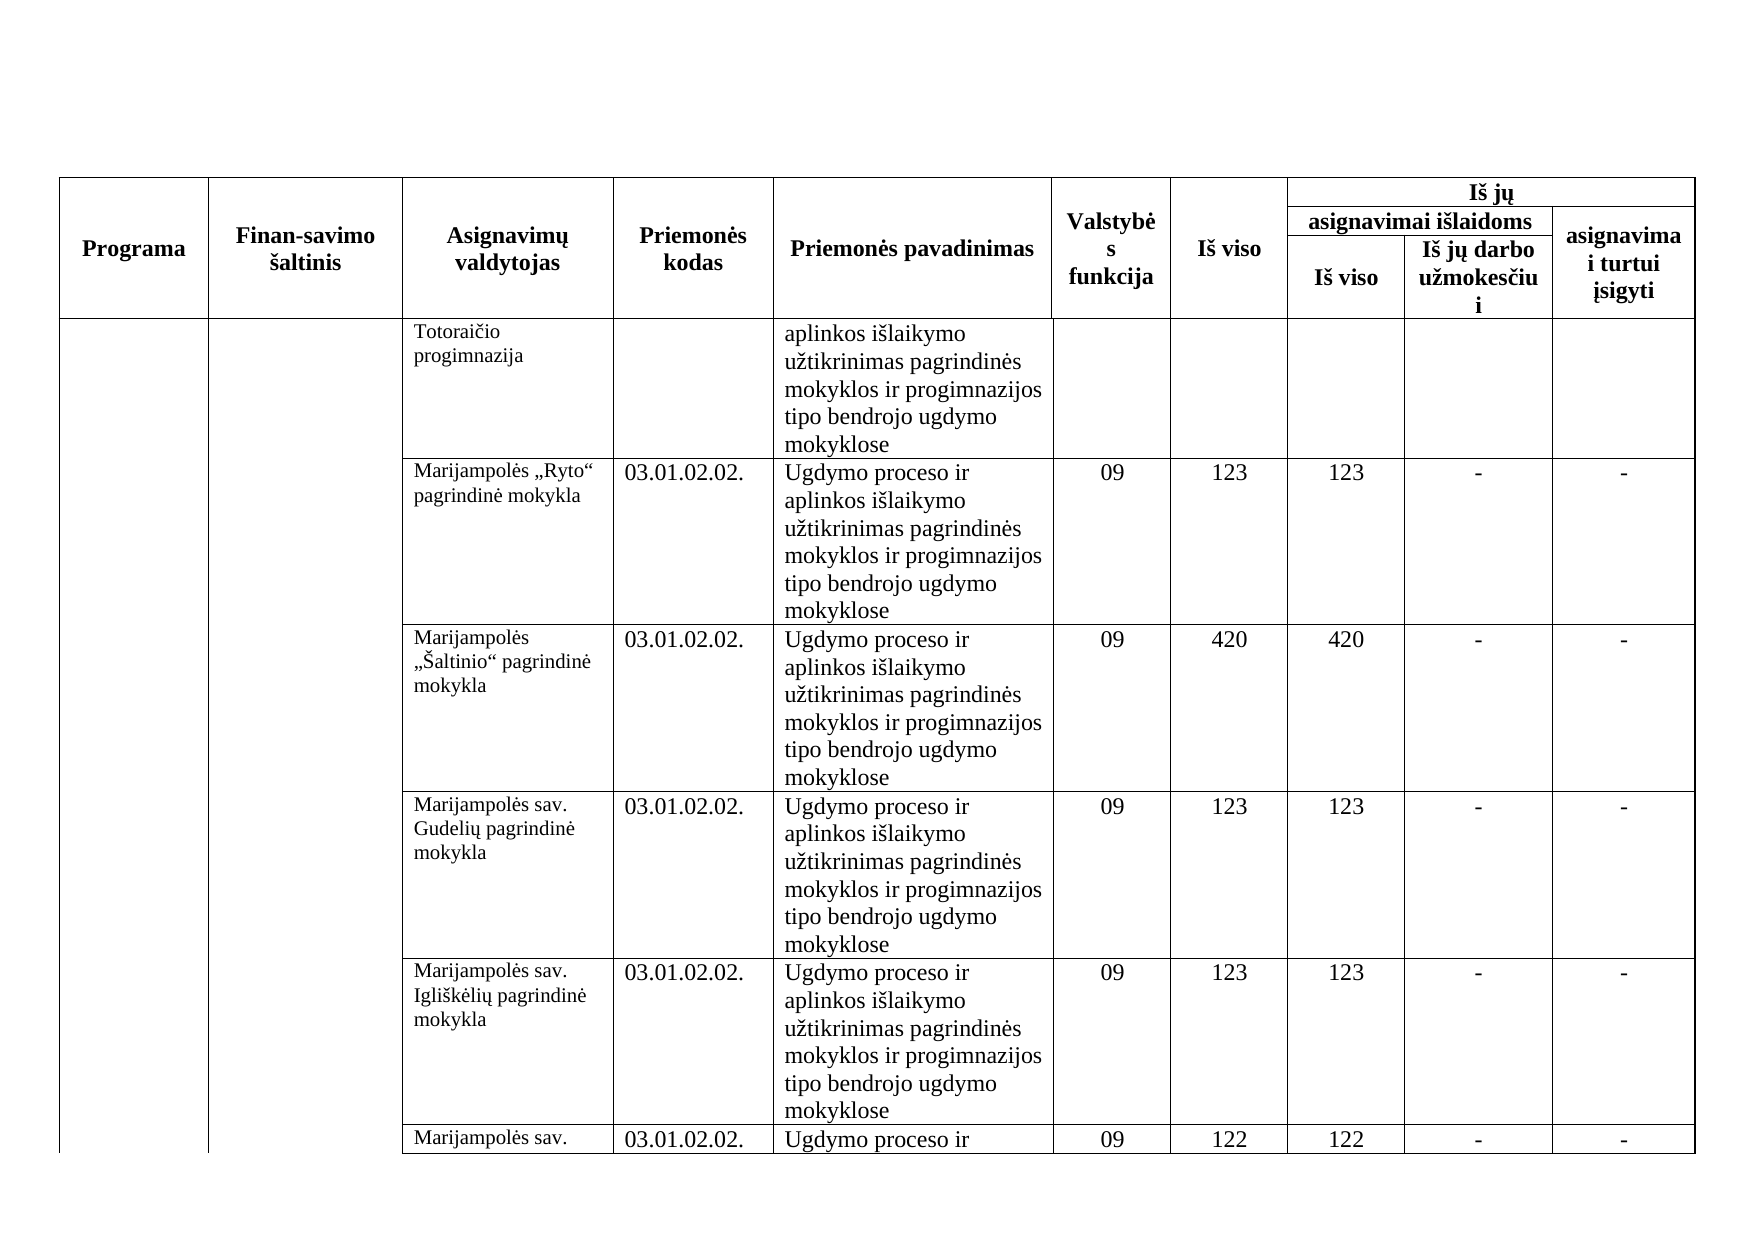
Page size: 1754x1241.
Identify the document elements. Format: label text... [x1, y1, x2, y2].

table_header Finan-savimo šaltinis [209, 178, 402, 318]
table_cell [209, 958, 402, 1124]
table_cell 123 [1171, 459, 1287, 624]
table_cell [60, 624, 208, 791]
table_cell 03.01.02.02. [614, 959, 773, 1124]
table_cell Totoraičio progimnazija [403, 319, 613, 457]
table_header Priemonės kodas [614, 178, 773, 318]
table_cell 09 [1054, 625, 1170, 791]
table_header Asignavimų valdytojas [403, 178, 613, 318]
table_cell [60, 1124, 208, 1153]
table_cell Marijampolės „Ryto“ pagrindinė mokykla [403, 459, 613, 624]
table_cell [60, 958, 208, 1124]
table_cell 420 [1288, 625, 1404, 791]
table_cell 03.01.02.02. [614, 792, 773, 957]
table_cell - [1553, 625, 1694, 791]
table_cell 123 [1288, 959, 1404, 1124]
table_cell [614, 319, 773, 457]
table_cell [60, 791, 208, 957]
table_cell [1288, 319, 1404, 457]
table_cell 09 [1054, 959, 1170, 1124]
table_cell [60, 458, 208, 624]
table_cell - [1553, 319, 1694, 457]
table_cell - [1405, 319, 1552, 457]
table_cell - [1553, 459, 1694, 624]
table_cell Marijampolės sav. [403, 1125, 613, 1153]
table_cell [1054, 319, 1170, 457]
table_cell asignavimai išlaidoms [1288, 207, 1552, 234]
table_cell - [1405, 1125, 1552, 1153]
table_cell - [1405, 459, 1552, 624]
table_cell Marijampolės sav. Igliškėlių pagrindinė mokykla [403, 959, 613, 1124]
table_cell 123 [1288, 459, 1404, 624]
table_cell 09 [1054, 792, 1170, 957]
table_cell - [1405, 792, 1552, 957]
table_cell 09 [1054, 459, 1170, 624]
table_cell Ugdymo proceso ir aplinkos išlaikymo užtikrinimas pagrindinės mokyklos ir progimnazijos tipo bendrojo ugdymo mokyklose [774, 792, 1053, 957]
table_cell Marijampolės sav. Gudelių pagrindinė mokykla [403, 792, 613, 957]
table_cell Marijampolės „Šaltinio“ pagrindinė mokykla [403, 625, 613, 791]
table_cell - [1405, 959, 1552, 1124]
table_cell - [1553, 1125, 1694, 1153]
table_cell [209, 791, 402, 957]
table_cell [60, 319, 208, 457]
table_cell Iš viso [1288, 236, 1404, 318]
table_cell 122 [1288, 1125, 1404, 1153]
table_cell [209, 1124, 402, 1153]
table_header Valstybės funkcija [1052, 178, 1170, 318]
table_cell 123 [1171, 959, 1287, 1124]
table_cell - [1405, 625, 1552, 791]
table_cell Ugdymo proceso ir aplinkos išlaikymo užtikrinimas pagrindinės mokyklos ir progimnazijos tipo bendrojo ugdymo mokyklose [774, 625, 1053, 791]
table_cell Ugdymo proceso ir aplinkos išlaikymo užtikrinimas pagrindinės mokyklos ir progimnazijos tipo bendrojo ugdymo mokyklose [774, 959, 1053, 1124]
table_cell [209, 458, 402, 624]
table_header Programa [60, 178, 208, 318]
table_cell 420 [1171, 625, 1287, 791]
table_header Iš jų [1288, 178, 1694, 206]
table_cell 03.01.02.02. [614, 1125, 773, 1153]
table_cell 03.01.02.02. [614, 625, 773, 791]
table_cell [209, 319, 402, 457]
table_header Priemonės pavadinimas [774, 178, 1051, 318]
table_header Iš viso [1171, 178, 1287, 318]
table_cell Ugdymo proceso ir aplinkos išlaikymo užtikrinimas pagrindinės mokyklos ir progimnazijos tipo bendrojo ugdymo mokyklose [774, 459, 1053, 624]
table_cell aplinkos išlaikymo užtikrinimas pagrindinės mokyklos ir progimnazijos tipo bendrojo ugdymo mokyklose [774, 319, 1053, 457]
table_cell 09 [1054, 1125, 1170, 1153]
table_cell [1171, 319, 1287, 457]
table_cell 123 [1288, 792, 1404, 957]
table_cell 03.01.02.02. [614, 459, 773, 624]
table_cell - [1553, 959, 1694, 1124]
table_cell - [1553, 792, 1694, 957]
table_cell asignavimai turtui įsigyti [1553, 207, 1694, 318]
table_cell Iš jų darbo užmokesčiui [1405, 236, 1552, 318]
table_cell 122 [1171, 1125, 1287, 1153]
table_cell 123 [1171, 792, 1287, 957]
table_cell Ugdymo proceso ir [774, 1125, 1053, 1153]
table_cell [209, 624, 402, 791]
